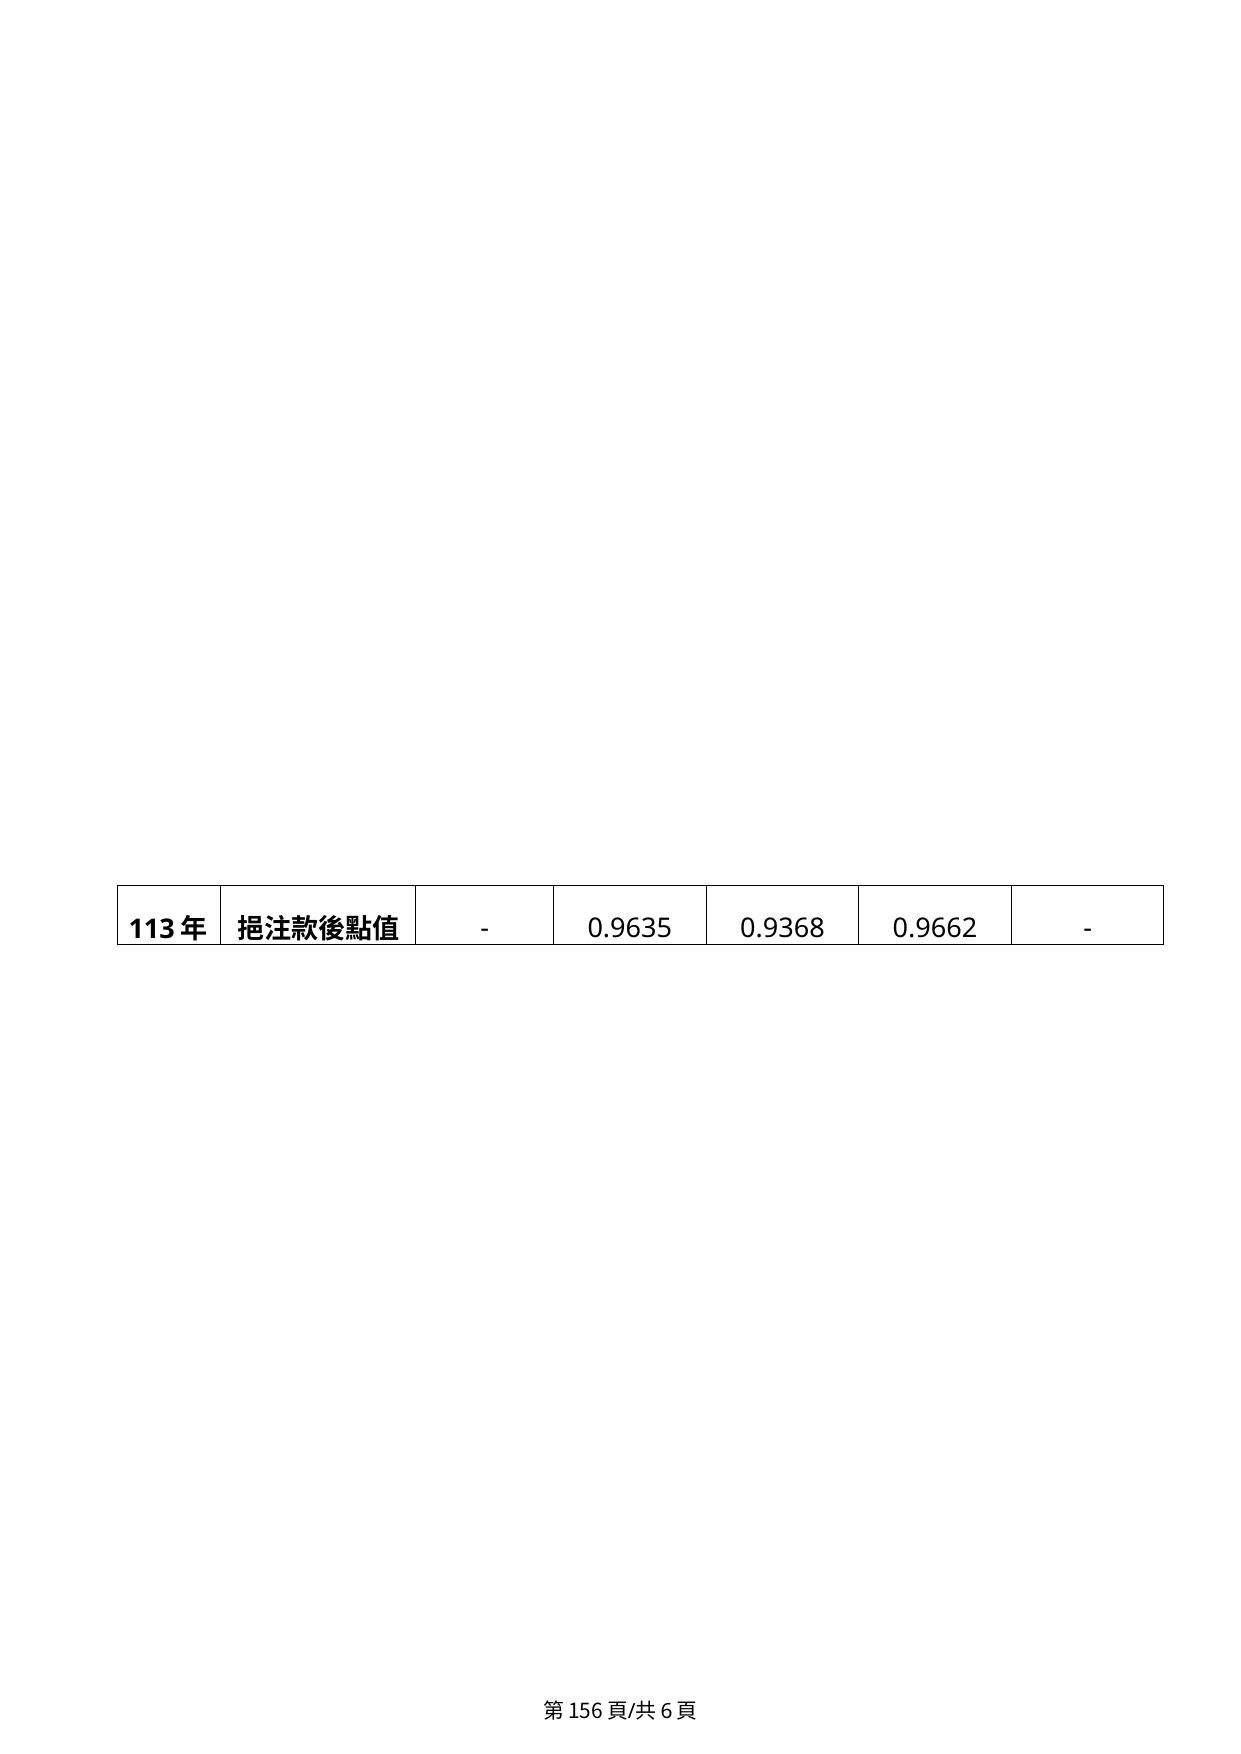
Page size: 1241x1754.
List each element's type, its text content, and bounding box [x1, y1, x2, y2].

table_cell 挹注款後點值 [221, 886, 415, 943]
table_cell - [416, 886, 553, 943]
table_cell 0.9662 [859, 886, 1011, 943]
table_cell - [1012, 886, 1163, 943]
table_cell 0.9368 [707, 886, 858, 943]
table_cell 0.9635 [554, 886, 706, 943]
table_cell 113年第4季 [118, 886, 220, 943]
